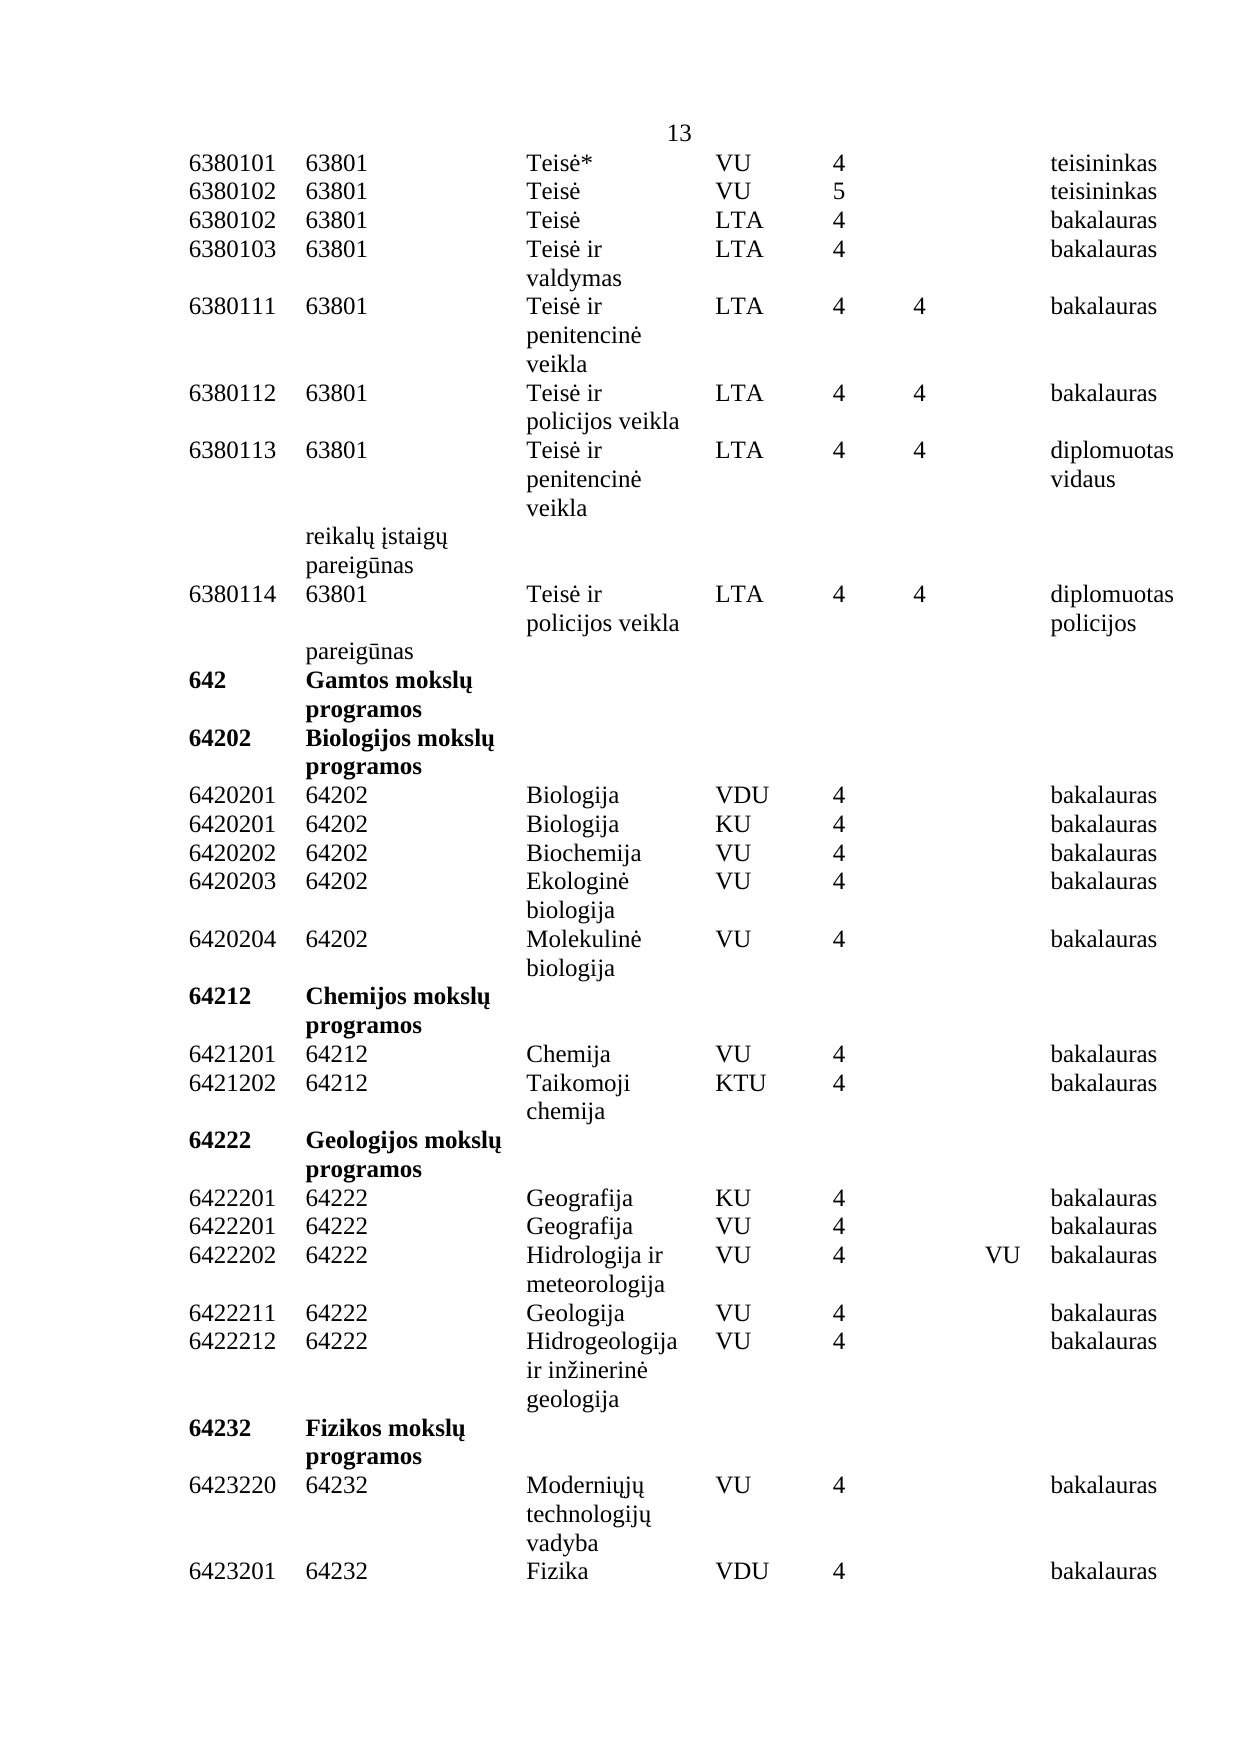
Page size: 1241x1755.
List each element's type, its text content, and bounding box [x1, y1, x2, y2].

table_cell 4 [821, 1068, 902, 1125]
table_cell [1197, 1125, 1202, 1183]
table_cell 6380101 [177, 148, 294, 176]
table_cell 6421202 [177, 1068, 294, 1125]
table_cell [902, 1039, 973, 1068]
table_cell VU [704, 1240, 821, 1298]
table_cell [704, 723, 821, 780]
table_cell [973, 1413, 1039, 1470]
table_cell LTA [704, 378, 821, 435]
table_cell [1039, 636, 1197, 665]
table_cell Geologija [515, 1298, 704, 1326]
table_cell 6420201 [177, 780, 294, 809]
table_cell 6420203 [177, 866, 294, 924]
table_cell [973, 1326, 1039, 1413]
table_cell [1197, 1470, 1202, 1556]
table_cell [1039, 521, 1197, 579]
table_cell KU [704, 1183, 821, 1211]
table_cell 64222 [294, 1326, 515, 1413]
table_cell [902, 148, 973, 176]
table_cell 63801 [294, 435, 515, 521]
table_cell Molekulinė biologija [515, 924, 704, 981]
table_cell VU [704, 1298, 821, 1326]
table_cell VU [704, 176, 821, 205]
table_cell [1197, 723, 1202, 780]
table_cell [1202, 205, 1207, 234]
table_cell [973, 866, 1039, 924]
table_cell [1202, 378, 1207, 435]
table_cell [1202, 1413, 1207, 1470]
table_cell [1039, 1125, 1197, 1183]
table_cell [973, 176, 1039, 205]
table_cell [177, 521, 294, 579]
table_cell Hidrogeologija ir inžinerinė geologija [515, 1326, 704, 1413]
table_cell 4 [821, 1211, 902, 1240]
table_cell [973, 435, 1039, 521]
table_cell 64232 [177, 1413, 294, 1470]
table_cell VU [973, 1240, 1039, 1298]
table_cell [1197, 1183, 1202, 1211]
table_cell [1039, 665, 1197, 723]
table_cell 63801 [294, 291, 515, 378]
table_cell [1202, 809, 1207, 838]
table_cell bakalauras [1039, 205, 1197, 234]
table_cell 6420204 [177, 924, 294, 981]
table_cell 6380113 [177, 435, 294, 521]
table_cell 64222 [177, 1125, 294, 1183]
table_cell Teisė [515, 176, 704, 205]
table_cell [973, 665, 1039, 723]
table_cell 4 [821, 1298, 902, 1326]
table_cell [1197, 924, 1202, 981]
table_cell [973, 1298, 1039, 1326]
table_cell [973, 291, 1039, 378]
table_cell 4 [821, 435, 902, 521]
table_cell pareigūnas [294, 636, 515, 665]
table_cell LTA [704, 579, 821, 636]
table_cell [973, 809, 1039, 838]
table_cell bakalauras [1039, 780, 1197, 809]
table_cell [902, 1326, 973, 1413]
table_cell [1202, 435, 1207, 521]
table_cell [704, 981, 821, 1039]
table_cell [1197, 981, 1202, 1039]
table_cell bakalauras [1039, 924, 1197, 981]
table_cell 4 [821, 924, 902, 981]
table_cell [1039, 981, 1197, 1039]
table_cell [1197, 148, 1202, 176]
table_cell [515, 636, 704, 665]
table_cell 4 [821, 780, 902, 809]
table_cell [1202, 579, 1207, 636]
table_cell [1202, 234, 1207, 291]
table_cell [973, 838, 1039, 866]
table_cell [973, 234, 1039, 291]
table_cell 64222 [294, 1211, 515, 1240]
table_cell Chemijos mokslų programos [294, 981, 515, 1039]
table_cell [902, 636, 973, 665]
table_cell [515, 665, 704, 723]
table_cell [1202, 1470, 1207, 1556]
table_cell VU [704, 1211, 821, 1240]
table_cell [1197, 291, 1202, 378]
table_cell 64212 [294, 1068, 515, 1125]
table_cell [821, 981, 902, 1039]
table_cell [1202, 1125, 1207, 1183]
table_cell [1197, 1326, 1202, 1413]
table_cell LTA [704, 234, 821, 291]
table_cell [902, 1470, 973, 1556]
table_cell 6422212 [177, 1326, 294, 1413]
table_cell 64222 [294, 1183, 515, 1211]
table_cell VU [704, 148, 821, 176]
table_cell Biologija [515, 780, 704, 809]
table_cell [515, 1413, 704, 1470]
table_cell [1197, 176, 1202, 205]
table_cell 4 [902, 435, 973, 521]
table_cell [1197, 665, 1202, 723]
table_cell [973, 723, 1039, 780]
table_cell [902, 1240, 973, 1298]
table_cell VU [704, 1039, 821, 1068]
table_cell [1202, 1039, 1207, 1068]
table_cell [902, 780, 973, 809]
table_cell [973, 981, 1039, 1039]
table_cell 6422201 [177, 1183, 294, 1211]
table_cell [821, 1125, 902, 1183]
table_cell [1202, 1326, 1207, 1413]
table_cell [973, 1125, 1039, 1183]
table_cell [973, 636, 1039, 665]
table_cell [973, 579, 1039, 636]
table_cell [704, 636, 821, 665]
table_cell bakalauras [1039, 838, 1197, 866]
table_cell Teisė ir penitencinė veikla [515, 435, 704, 521]
table_cell Biologijos mokslų programos [294, 723, 515, 780]
table_cell [973, 378, 1039, 435]
table_cell [1039, 1413, 1197, 1470]
table_cell [1197, 579, 1202, 636]
table_cell 6380103 [177, 234, 294, 291]
table_cell 6422211 [177, 1298, 294, 1326]
table_cell Teisė* [515, 148, 704, 176]
table_cell [973, 924, 1039, 981]
table_cell [902, 1068, 973, 1125]
table_cell bakalauras [1039, 1068, 1197, 1125]
table_cell [902, 838, 973, 866]
table_cell 64202 [294, 866, 515, 924]
table_cell [177, 636, 294, 665]
table_cell [1202, 521, 1207, 579]
table_cell Teisė [515, 205, 704, 234]
table_cell [1202, 176, 1207, 205]
table_cell [902, 723, 973, 780]
table_cell bakalauras [1039, 1470, 1197, 1556]
table_cell [1039, 723, 1197, 780]
table_cell Geologijos mokslų programos [294, 1125, 515, 1183]
table_cell 4 [902, 291, 973, 378]
table_cell [1202, 866, 1207, 924]
table_cell 64212 [294, 1039, 515, 1068]
table_cell [821, 521, 902, 579]
table_cell 4 [821, 1183, 902, 1211]
table_cell 64212 [177, 981, 294, 1039]
table_cell [515, 521, 704, 579]
table_cell [973, 205, 1039, 234]
table_cell Geografija [515, 1183, 704, 1211]
table_cell [973, 521, 1039, 579]
table_cell [821, 665, 902, 723]
table_cell teisininkas [1039, 148, 1197, 176]
table_cell VU [704, 924, 821, 981]
table_cell [1197, 1240, 1202, 1298]
table_cell [1202, 1556, 1207, 1585]
table_cell 63801 [294, 579, 515, 636]
table_cell Teisė ir valdymas [515, 234, 704, 291]
table_cell bakalauras [1039, 234, 1197, 291]
table_cell [821, 636, 902, 665]
table_cell 6380114 [177, 579, 294, 636]
table_cell [1197, 780, 1202, 809]
table_cell [902, 1183, 973, 1211]
table_cell Geografija [515, 1211, 704, 1240]
table_cell [1197, 521, 1202, 579]
table_cell 4 [821, 234, 902, 291]
table_cell [1197, 809, 1202, 838]
table_cell Gamtos mokslų programos [294, 665, 515, 723]
table_cell [902, 176, 973, 205]
table_cell [704, 1413, 821, 1470]
table_cell 4 [902, 378, 973, 435]
table_cell Biochemija [515, 838, 704, 866]
table_cell teisininkas [1039, 176, 1197, 205]
table_cell 6420202 [177, 838, 294, 866]
table_cell 4 [821, 148, 902, 176]
table_cell Biologija [515, 809, 704, 838]
table_cell [973, 1211, 1039, 1240]
table_cell [973, 1183, 1039, 1211]
table_cell [1197, 1068, 1202, 1125]
table_cell 4 [821, 1240, 902, 1298]
table_cell bakalauras [1039, 1211, 1197, 1240]
table_cell [1202, 838, 1207, 866]
table_cell [902, 521, 973, 579]
table_cell 64202 [294, 809, 515, 838]
table_cell Fizikos mokslų programos [294, 1413, 515, 1470]
table_cell 64202 [177, 723, 294, 780]
table_cell bakalauras [1039, 1183, 1197, 1211]
table_cell 4 [821, 1470, 902, 1556]
table_cell 4 [821, 579, 902, 636]
table_cell [973, 780, 1039, 809]
table_cell [1197, 1039, 1202, 1068]
table_cell bakalauras [1039, 1298, 1197, 1326]
table_cell [515, 723, 704, 780]
table_cell VU [704, 838, 821, 866]
table_cell [1197, 435, 1202, 521]
table_cell Fizika [515, 1556, 704, 1585]
table_cell [973, 1556, 1039, 1585]
table_cell [1202, 291, 1207, 378]
table_cell 6380111 [177, 291, 294, 378]
table_cell 6423201 [177, 1556, 294, 1585]
table_cell 64222 [294, 1298, 515, 1326]
table_cell 64202 [294, 924, 515, 981]
table_cell 6421201 [177, 1039, 294, 1068]
table_cell VDU [704, 1556, 821, 1585]
table_cell 63801 [294, 205, 515, 234]
table_cell [1202, 981, 1207, 1039]
table_cell [821, 723, 902, 780]
table_cell [1202, 1068, 1207, 1125]
table_cell Chemija [515, 1039, 704, 1068]
table_cell Ekologinė biologija [515, 866, 704, 924]
table_cell [1202, 1183, 1207, 1211]
table_cell [902, 981, 973, 1039]
table_cell [1202, 1211, 1207, 1240]
table_cell 6422202 [177, 1240, 294, 1298]
table_cell [515, 981, 704, 1039]
table_cell LTA [704, 435, 821, 521]
table_cell [902, 1211, 973, 1240]
table_cell Taikomoji chemija [515, 1068, 704, 1125]
table_cell [902, 1125, 973, 1183]
table_cell 4 [821, 1556, 902, 1585]
table_cell [902, 1556, 973, 1585]
table_cell 4 [821, 205, 902, 234]
table_cell [902, 665, 973, 723]
table_cell [1197, 234, 1202, 291]
table_cell Teisė ir policijos veikla [515, 378, 704, 435]
table_cell [902, 1413, 973, 1470]
table_cell bakalauras [1039, 1039, 1197, 1068]
table_cell 63801 [294, 176, 515, 205]
table_cell [1202, 636, 1207, 665]
table_cell LTA [704, 205, 821, 234]
table_cell 6380102 [177, 205, 294, 234]
table_cell bakalauras [1039, 809, 1197, 838]
table_cell diplomuotas policijos [1039, 579, 1197, 636]
table_cell [1202, 1298, 1207, 1326]
table_cell [902, 866, 973, 924]
table_cell 4 [821, 809, 902, 838]
table_cell bakalauras [1039, 1240, 1197, 1298]
table_cell [821, 1413, 902, 1470]
table_cell 63801 [294, 378, 515, 435]
table_cell VU [704, 1326, 821, 1413]
table_cell 4 [821, 378, 902, 435]
table_cell 6380102 [177, 176, 294, 205]
table_cell bakalauras [1039, 866, 1197, 924]
table_cell 64202 [294, 780, 515, 809]
table_cell [1197, 1298, 1202, 1326]
table_cell [1197, 1211, 1202, 1240]
table_cell [902, 924, 973, 981]
table_cell Hidrologija ir meteorologija [515, 1240, 704, 1298]
table_cell 6380112 [177, 378, 294, 435]
table_cell 6423220 [177, 1470, 294, 1556]
table_cell 6420201 [177, 809, 294, 838]
table_cell bakalauras [1039, 378, 1197, 435]
table_cell [973, 1470, 1039, 1556]
table_cell 4 [821, 866, 902, 924]
table_cell [1202, 1240, 1207, 1298]
table_cell [704, 665, 821, 723]
table_cell 64232 [294, 1556, 515, 1585]
table_cell [1197, 1413, 1202, 1470]
table_cell [1202, 924, 1207, 981]
table_cell 6422201 [177, 1211, 294, 1240]
table_cell 64202 [294, 838, 515, 866]
table_cell VDU [704, 780, 821, 809]
table_cell [1197, 636, 1202, 665]
table_cell bakalauras [1039, 1326, 1197, 1413]
table_cell [1202, 148, 1207, 176]
table_cell [973, 148, 1039, 176]
table_cell KTU [704, 1068, 821, 1125]
table_cell [1202, 723, 1207, 780]
table_cell bakalauras [1039, 1556, 1197, 1585]
table_cell 642 [177, 665, 294, 723]
table_cell [1197, 838, 1202, 866]
table_cell [1197, 1556, 1202, 1585]
table_cell bakalauras [1039, 291, 1197, 378]
table_cell [515, 1125, 704, 1183]
table_cell KU [704, 809, 821, 838]
table_cell [704, 1125, 821, 1183]
table_cell 63801 [294, 148, 515, 176]
table_cell 63801 [294, 234, 515, 291]
table_cell [1197, 205, 1202, 234]
table_cell 4 [902, 579, 973, 636]
table_cell [1202, 780, 1207, 809]
table_cell 64222 [294, 1240, 515, 1298]
table_cell [1197, 866, 1202, 924]
table_cell [704, 521, 821, 579]
table_cell [902, 234, 973, 291]
table_cell VU [704, 866, 821, 924]
table_cell 4 [821, 291, 902, 378]
table_cell reikalų įstaigų pareigūnas [294, 521, 515, 579]
table_cell [973, 1039, 1039, 1068]
table_cell [902, 1298, 973, 1326]
table_cell VU [704, 1470, 821, 1556]
table_cell [902, 809, 973, 838]
table_cell [973, 1068, 1039, 1125]
table_cell Teisė ir policijos veikla [515, 579, 704, 636]
table_cell [1202, 665, 1207, 723]
table_cell diplomuotas vidaus [1039, 435, 1197, 521]
table_cell [1197, 378, 1202, 435]
table_cell 4 [821, 838, 902, 866]
table_cell 5 [821, 176, 902, 205]
table_cell Moderniųjų technologijų vadyba [515, 1470, 704, 1556]
table_cell [902, 205, 973, 234]
table_cell 4 [821, 1039, 902, 1068]
table_cell 4 [821, 1326, 902, 1413]
table_cell Teisė ir penitencinė veikla [515, 291, 704, 378]
table_cell LTA [704, 291, 821, 378]
table_cell 64232 [294, 1470, 515, 1556]
